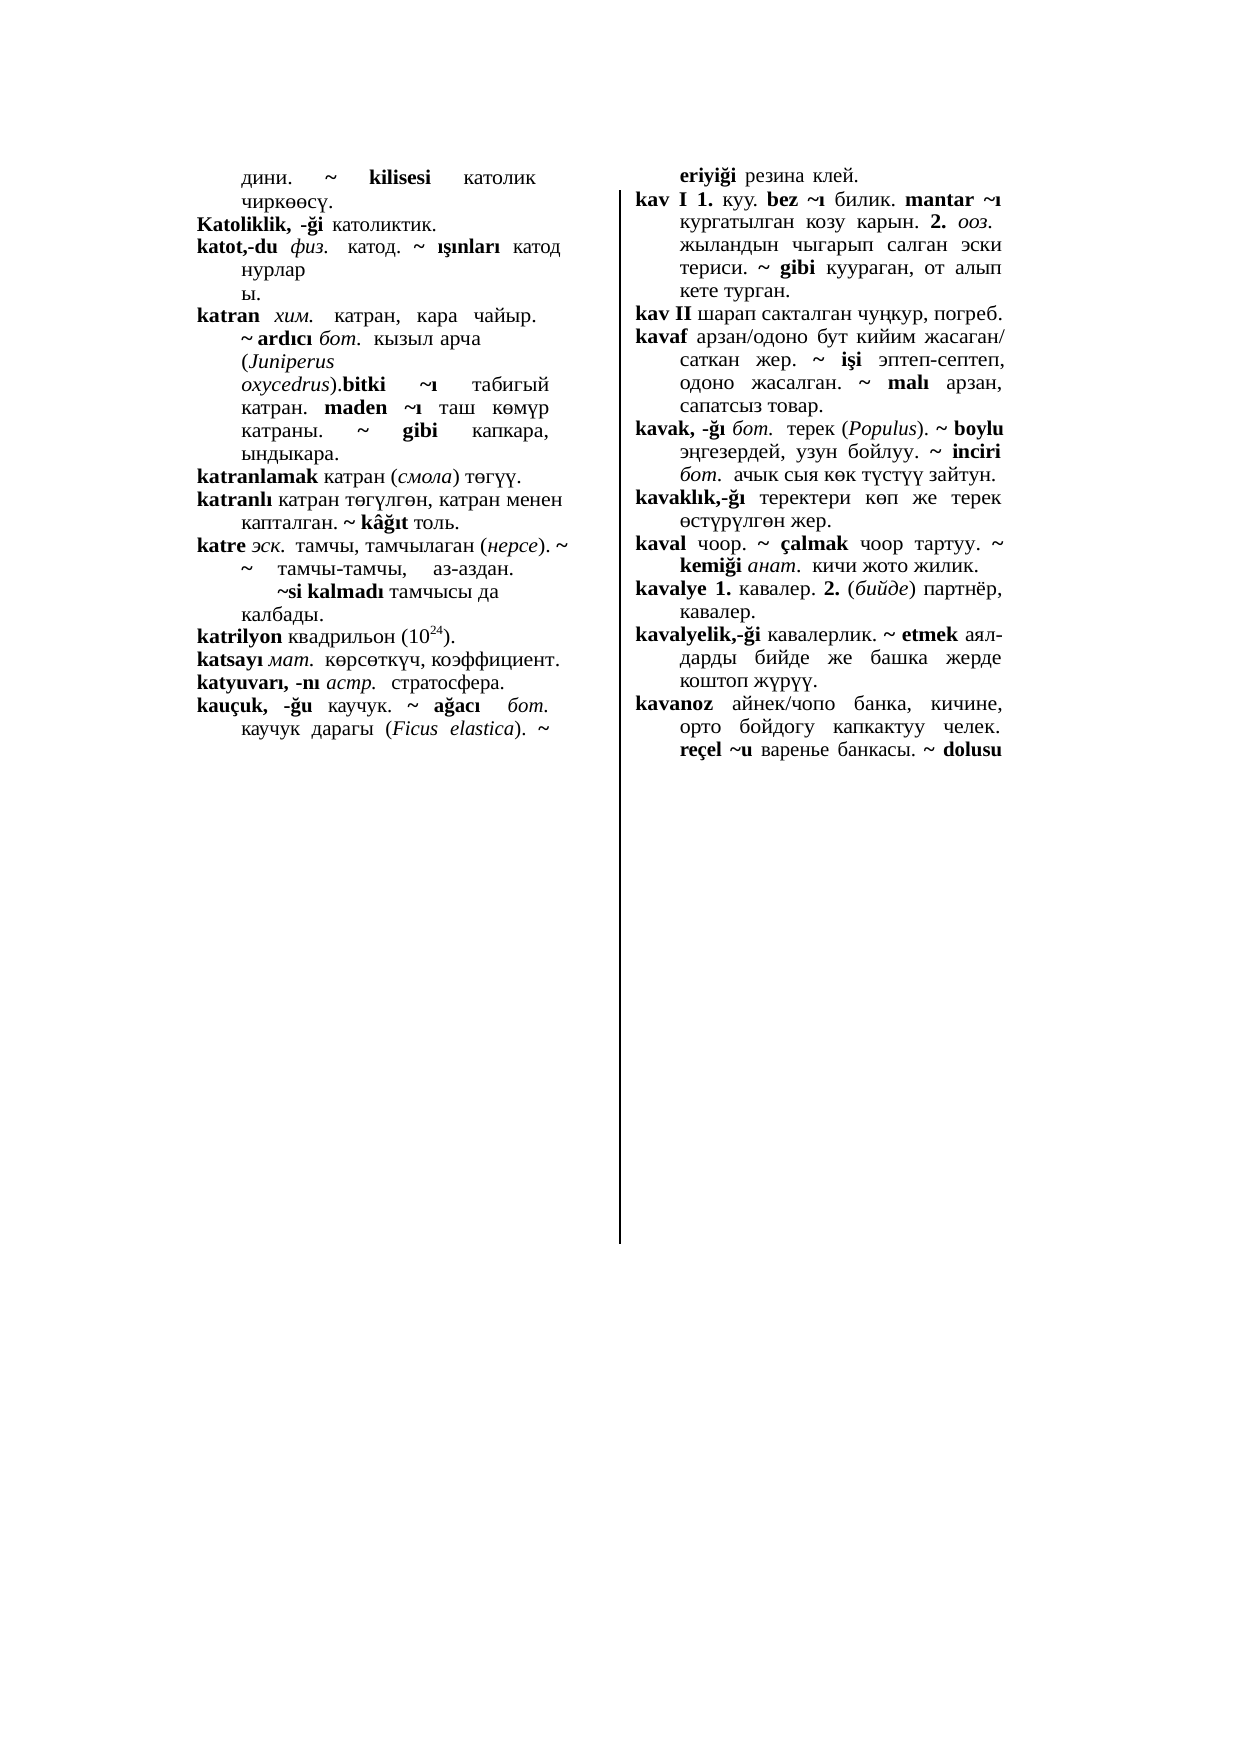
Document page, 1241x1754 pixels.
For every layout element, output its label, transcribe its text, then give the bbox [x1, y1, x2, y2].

text katot,-du физ. катод. ~ ışınları катод [197, 236, 609, 258]
text kavalye 1. кавалер. 2. (бийде) партнёр, [635, 577, 1065, 600]
text ~ тамчы-тамчы, аз-аздан. ~si kalmadı тамчысы да калбады. [241, 557, 549, 626]
text териси. ~ gibi куураган, от алып кете турган. [679, 256, 1031, 302]
text katre эск. тамчы, тамчылаган (нерсе). ~ [197, 534, 609, 557]
text нурлары. [241, 258, 311, 304]
text kavaf арзан/одоно бут кийим жасаган/ саткан жер. ~ işi эптеп-септеп, одоно жасалган. ~ malı арзан, [635, 325, 1005, 394]
text kauçuk, -ğu каучук. ~ ağacı бот. каучук дарагы (Ficus elastica). ~ [197, 694, 549, 740]
text katyuvarı, -nı астр. стратосфера. [197, 671, 609, 694]
text дини. ~ kilisesi католик чиркөөсү. [241, 164, 536, 213]
text сапатсыз товар. [679, 394, 826, 417]
text эңгезердей, узун бойлуу. ~ inciri [679, 440, 1004, 463]
text katsayı мат. көрсөткүч, коэффициент. [197, 648, 609, 671]
text eriyiği резина клей. [635, 164, 1005, 187]
text kaval чоор. ~ çalmak чоор тартуу. ~ kemiği анат. кичи жото жилик. [635, 532, 1028, 577]
text бот. ачык сыя көк түстүү зайтун. [679, 463, 997, 486]
text коштоп жүрүү. [679, 669, 821, 692]
text kav I 1. куу. bez ~ı билик. mantar ~ı кургатылган козу карын. 2. ооз. жыландын чыгарып салган эски [635, 188, 1065, 256]
text katrilyon квадрильон (1024). [197, 626, 609, 648]
text katran хим. катран, кара чайыр. ~ ardıcı бот. кызыл арча (Juniperus [197, 304, 549, 373]
text кавалер. [679, 600, 758, 623]
text kavalyelik,-ği кавалерлик. ~ etmek аял- дарды бийде же башка жерде [635, 623, 1005, 669]
text kav II шарап сакталган чуңкур, погреб. [635, 302, 1042, 325]
text reçel ~u варенье банкасы. ~ dolusu [679, 738, 1005, 761]
text katranlı катран төгүлгөн, катран менен капталган. ~ kâğıt толь. [197, 488, 576, 534]
text oxycedrus).bitki ~ı табигый катран. maden ~ı таш көмүр катраны. ~ gibi капкара, ындыкара. [241, 373, 549, 465]
text kavaklık,-ğı теректери көп же терек өстүрүлгөн жер. [635, 486, 1065, 532]
text katranlamak катран (смола) төгүү. [197, 465, 549, 488]
text kavanoz айнек/чопо банка, кичине, орто бойдогу капкактуу челек. [635, 692, 1042, 738]
text kavak, -ğı бот. терек (Populus). ~ boylu [635, 417, 1065, 440]
text Katoliklik, -ği католиктик. [197, 213, 609, 236]
